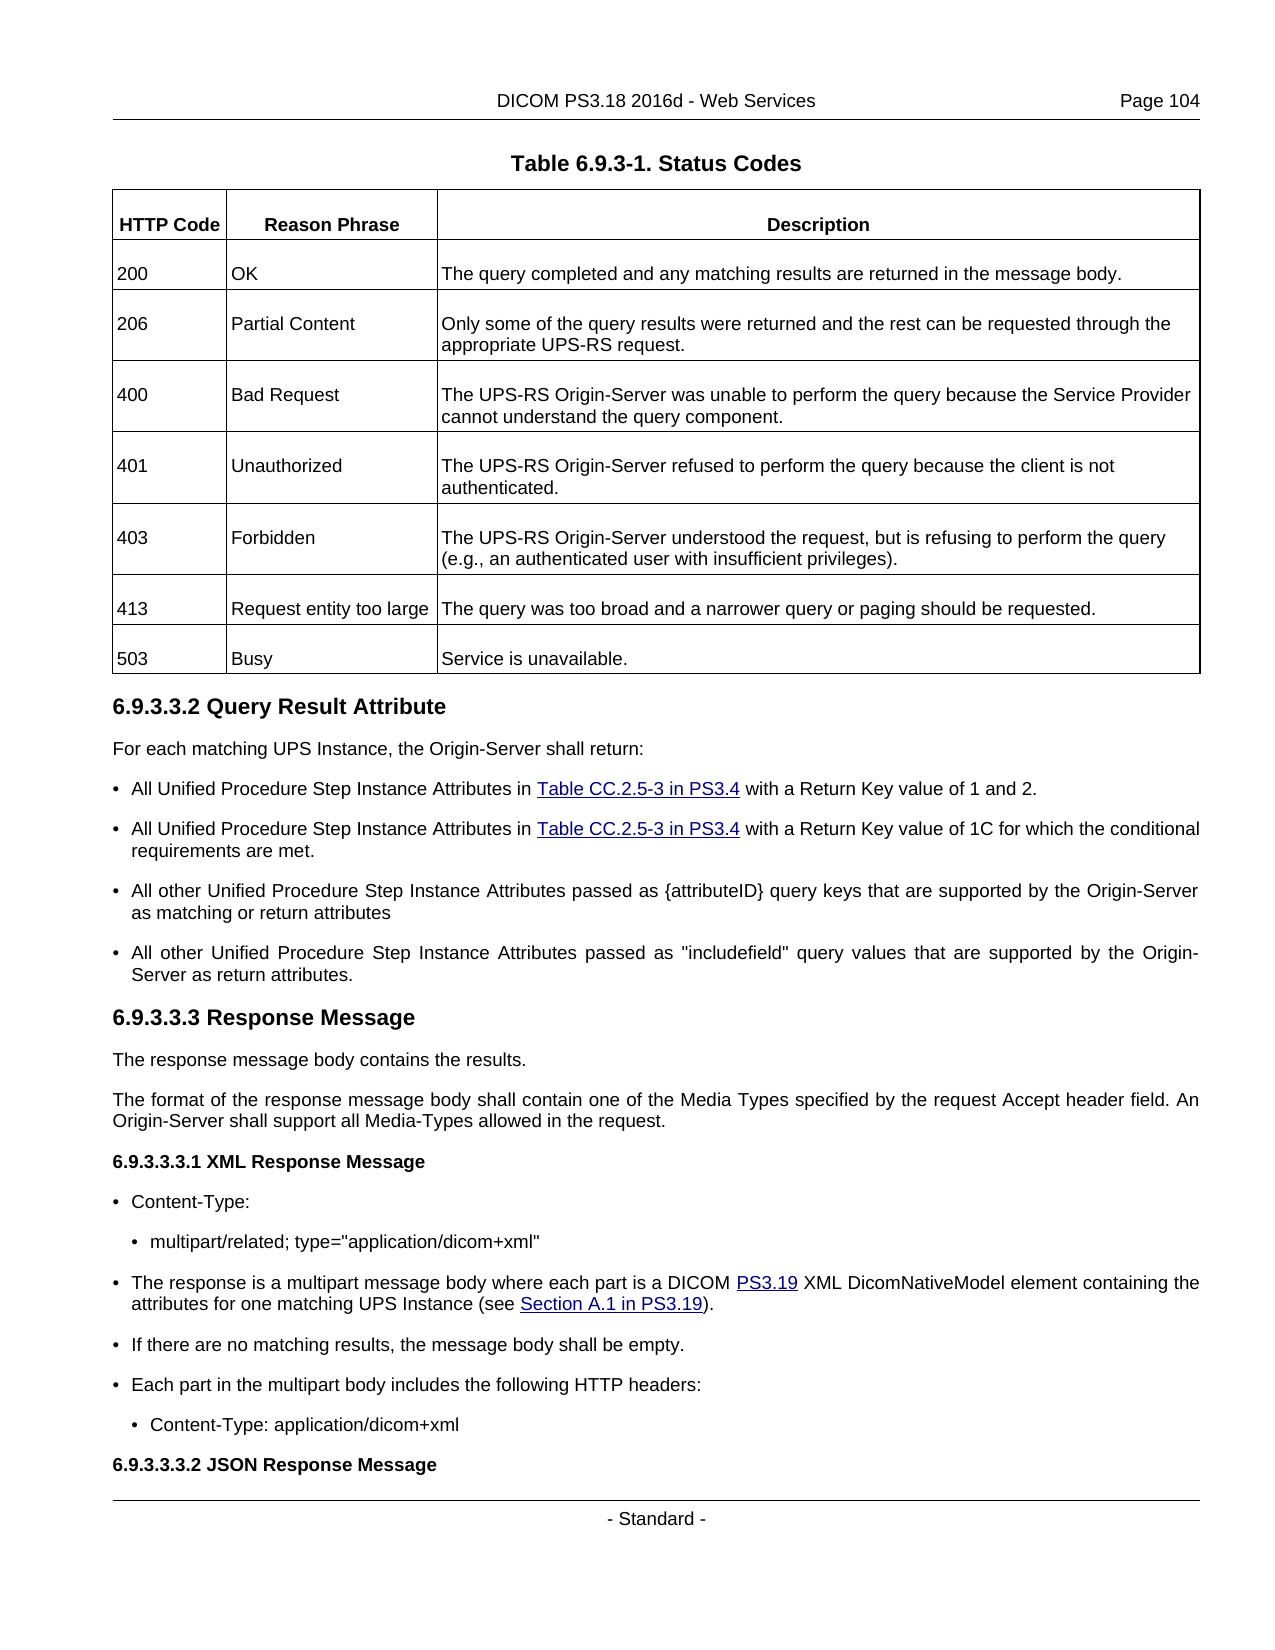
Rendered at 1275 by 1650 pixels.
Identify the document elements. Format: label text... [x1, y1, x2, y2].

table_cell Forbidden [227, 504, 437, 574]
table_cell Only some of the query results were returned and the rest can be requested through the appropriate UPS-RS request. [438, 290, 1199, 360]
list All other Unified Procedure Step Instance Attributes passed as "includefield" query values that are supported by the Origin-Server as return attributes. [112, 942, 1200, 985]
table_cell OK [227, 240, 437, 289]
table_cell Service is unavailable. [438, 625, 1199, 673]
text 6.9.3.3.3.2 JSON Response Message [112, 1454, 1200, 1476]
list Content-Type: [112, 1191, 1200, 1212]
list Content-Type: application/dicom+xml [131, 1414, 1200, 1436]
table_cell 200 [113, 240, 226, 289]
list All Unified Procedure Step Instance Attributes in Table CC.2.5-3 in PS3.4 with a Return Key value of 1C for which the conditional requirements are met. [112, 818, 1200, 861]
table_header HTTP Code [113, 190, 226, 239]
table_header Description [438, 190, 1199, 239]
text 6.9.3.3.2 Query Result Attribute [112, 693, 1200, 719]
list Each part in the multipart body includes the following HTTP headers: [112, 1374, 1200, 1395]
list If there are no matching results, the message body shall be empty. [112, 1333, 1200, 1355]
table_cell Busy [227, 625, 437, 673]
text 6.9.3.3.3 Response Message [112, 1004, 1200, 1029]
text For each matching UPS Instance, the Origin-Server shall return: [112, 737, 1200, 759]
table_cell The UPS-RS Origin-Server refused to perform the query because the client is not authenticated. [438, 432, 1199, 502]
list The response is a multipart message body where each part is a DICOM PS3.19 XML DicomNativeModel element containing the attributes for one matching UPS Instance (see Section A.1 in PS3.19). [112, 1271, 1200, 1314]
table_cell 206 [113, 290, 226, 360]
table_header Reason Phrase [227, 190, 437, 239]
table_cell The query was too broad and a narrower query or paging should be requested. [438, 575, 1199, 623]
list All other Unified Procedure Step Instance Attributes passed as {attributeID} query keys that are supported by the Origin-Server as matching or return attributes [112, 880, 1200, 923]
text 6.9.3.3.3.1 XML Response Message [112, 1151, 1200, 1172]
list multipart/related; type="application/dicom+xml" [131, 1231, 1200, 1253]
table_cell Unauthorized [227, 432, 437, 502]
text Table 6.9.3-1. Status Codes [112, 150, 1200, 176]
table_cell 403 [113, 504, 226, 574]
table_cell 400 [113, 361, 226, 431]
table_cell Request entity too large [227, 575, 437, 623]
text The response message body contains the results. [112, 1048, 1200, 1070]
table_cell 413 [113, 575, 226, 623]
table_cell Partial Content [227, 290, 437, 360]
table_cell 503 [113, 625, 226, 673]
text The format of the response message body shall contain one of the Media Types specified by the request Accept header field. An Origin-Server shall support all Media-Types allowed in the request. [112, 1089, 1200, 1132]
list All Unified Procedure Step Instance Attributes in Table CC.2.5-3 in PS3.4 with a Return Key value of 1 and 2. [112, 778, 1200, 799]
table_cell 401 [113, 432, 226, 502]
table_cell The query completed and any matching results are returned in the message body. [438, 240, 1199, 289]
table_cell Bad Request [227, 361, 437, 431]
table_cell The UPS-RS Origin-Server understood the request, but is refusing to perform the query (e.g., an authenticated user with insufficient privileges). [438, 504, 1199, 574]
table_cell The UPS-RS Origin-Server was unable to perform the query because the Service Provider cannot understand the query component. [438, 361, 1199, 431]
